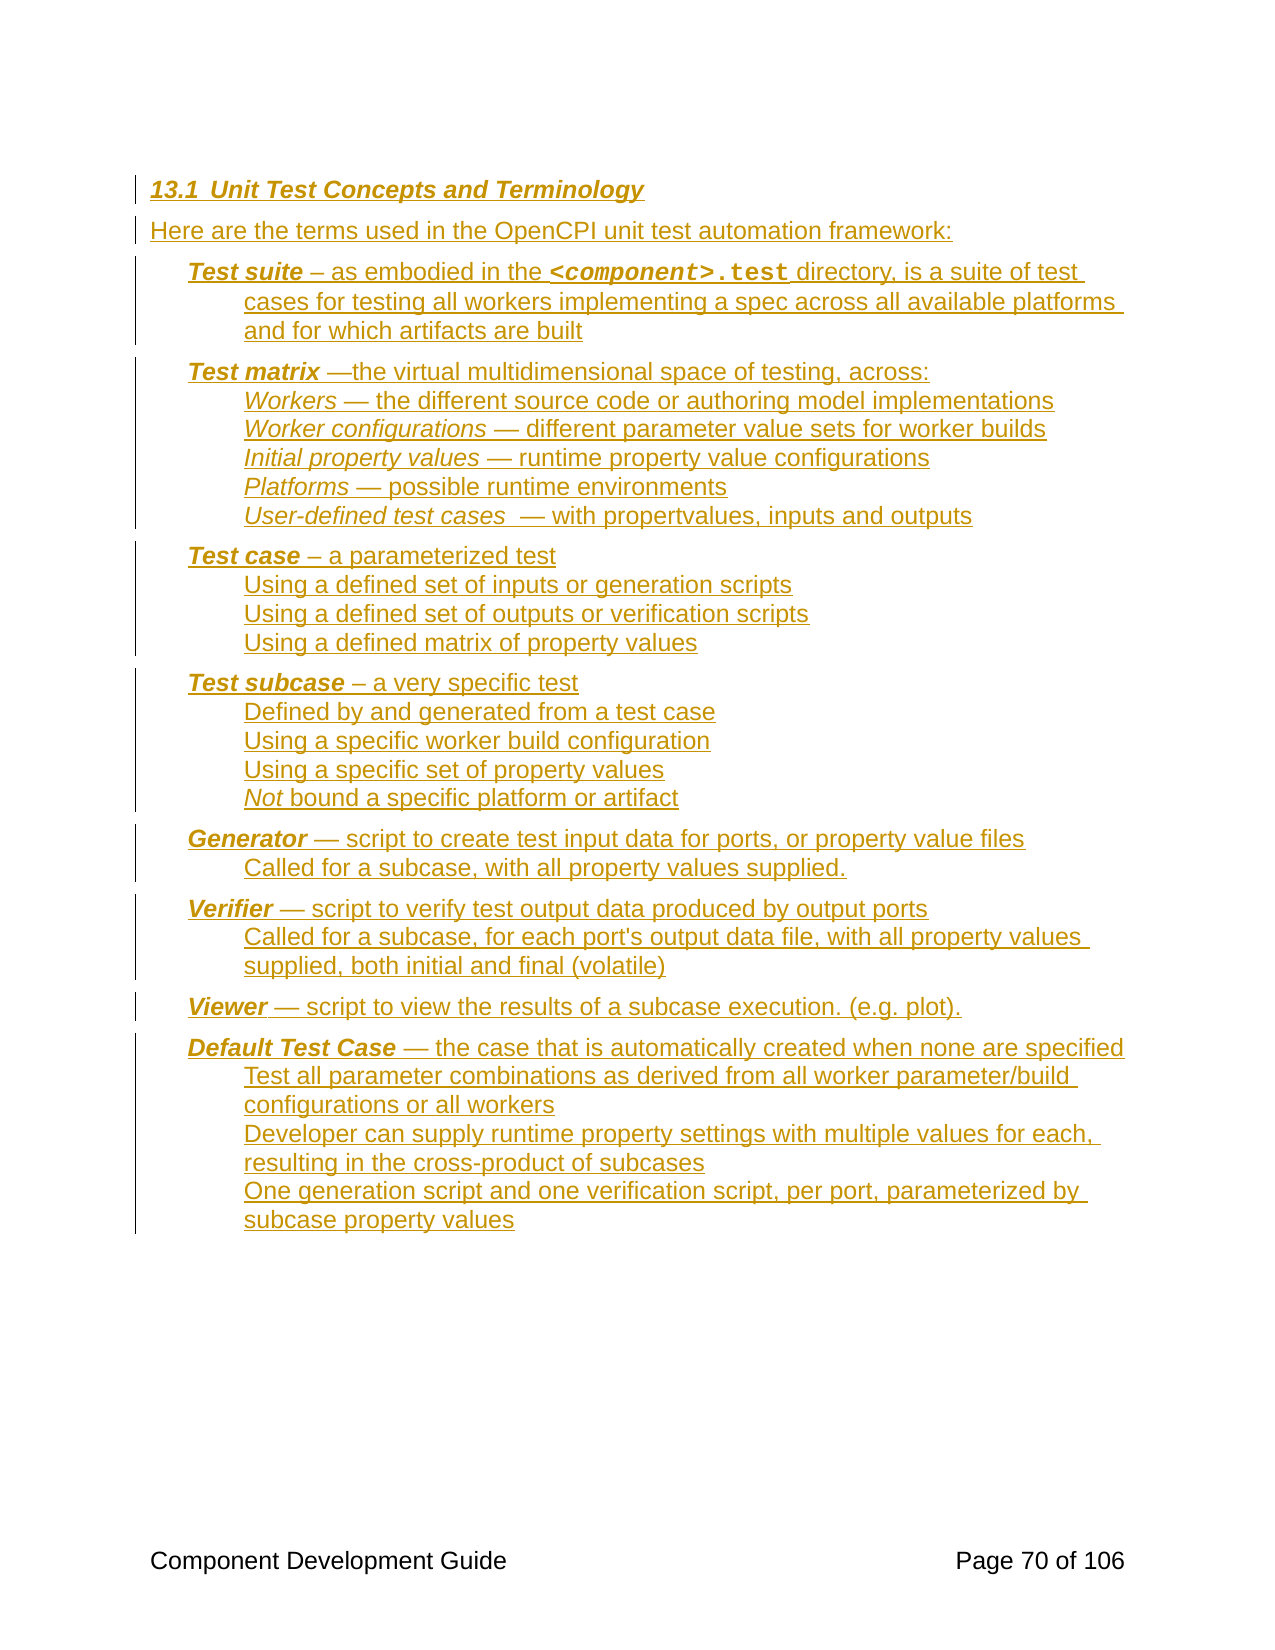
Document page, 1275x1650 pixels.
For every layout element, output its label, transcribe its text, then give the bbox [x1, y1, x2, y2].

text Test case – a parameterized test Using a defined set of inputs or generation scripts Using a defined set of outputs or verification scripts Using a defined matrix of property values [187, 541, 1125, 656]
subtitle Unit Test Concepts and Terminology [150, 175, 1125, 204]
text Test matrix —the virtual multidimensional space of testing, across: Workers — the different source code or authoring model implementations Worker configurations — different parameter value sets for worker builds Initial property values — runtime property value configurations Platforms — possible runtime environments User-defined test cases — with propertvalues, inputs and outputs [187, 357, 1125, 529]
text Here are the terms used in the OpenCPI unit test automation framework: [150, 216, 1125, 244]
text Test all parameter combinations as derived from all worker parameter/build configurations or all workers Developer can supply runtime property settings with multiple values for each, resulting in the cross-product of subcases One generation script and one verification script, per port, parameterized by subcase property values [187, 1059, 1125, 1234]
text Viewer — script to view the results of a subcase execution. (e.g. plot). [187, 992, 1125, 1021]
text Test suite – as embodied in the <component>.test directory, is a suite of test cases for testing all workers implementing a spec across all available platforms and for which artifacts are built [187, 256, 1125, 345]
text Verifier — script to verify test output data produced by output ports Called for a subcase, for each port's output data file, with all property values supplied, both initial and final (volatile) [187, 893, 1125, 980]
text Default Test Case — the case that is automatically created when none are specified [187, 1032, 1125, 1058]
text Generator — script to create test input data for ports, or property value files Called for a subcase, with all property values supplied. [187, 824, 1125, 882]
text Test subcase – a very specific test Defined by and generated from a test case Using a specific worker build configuration Using a specific set of property values Not bound a specific platform or artifact [187, 668, 1125, 812]
